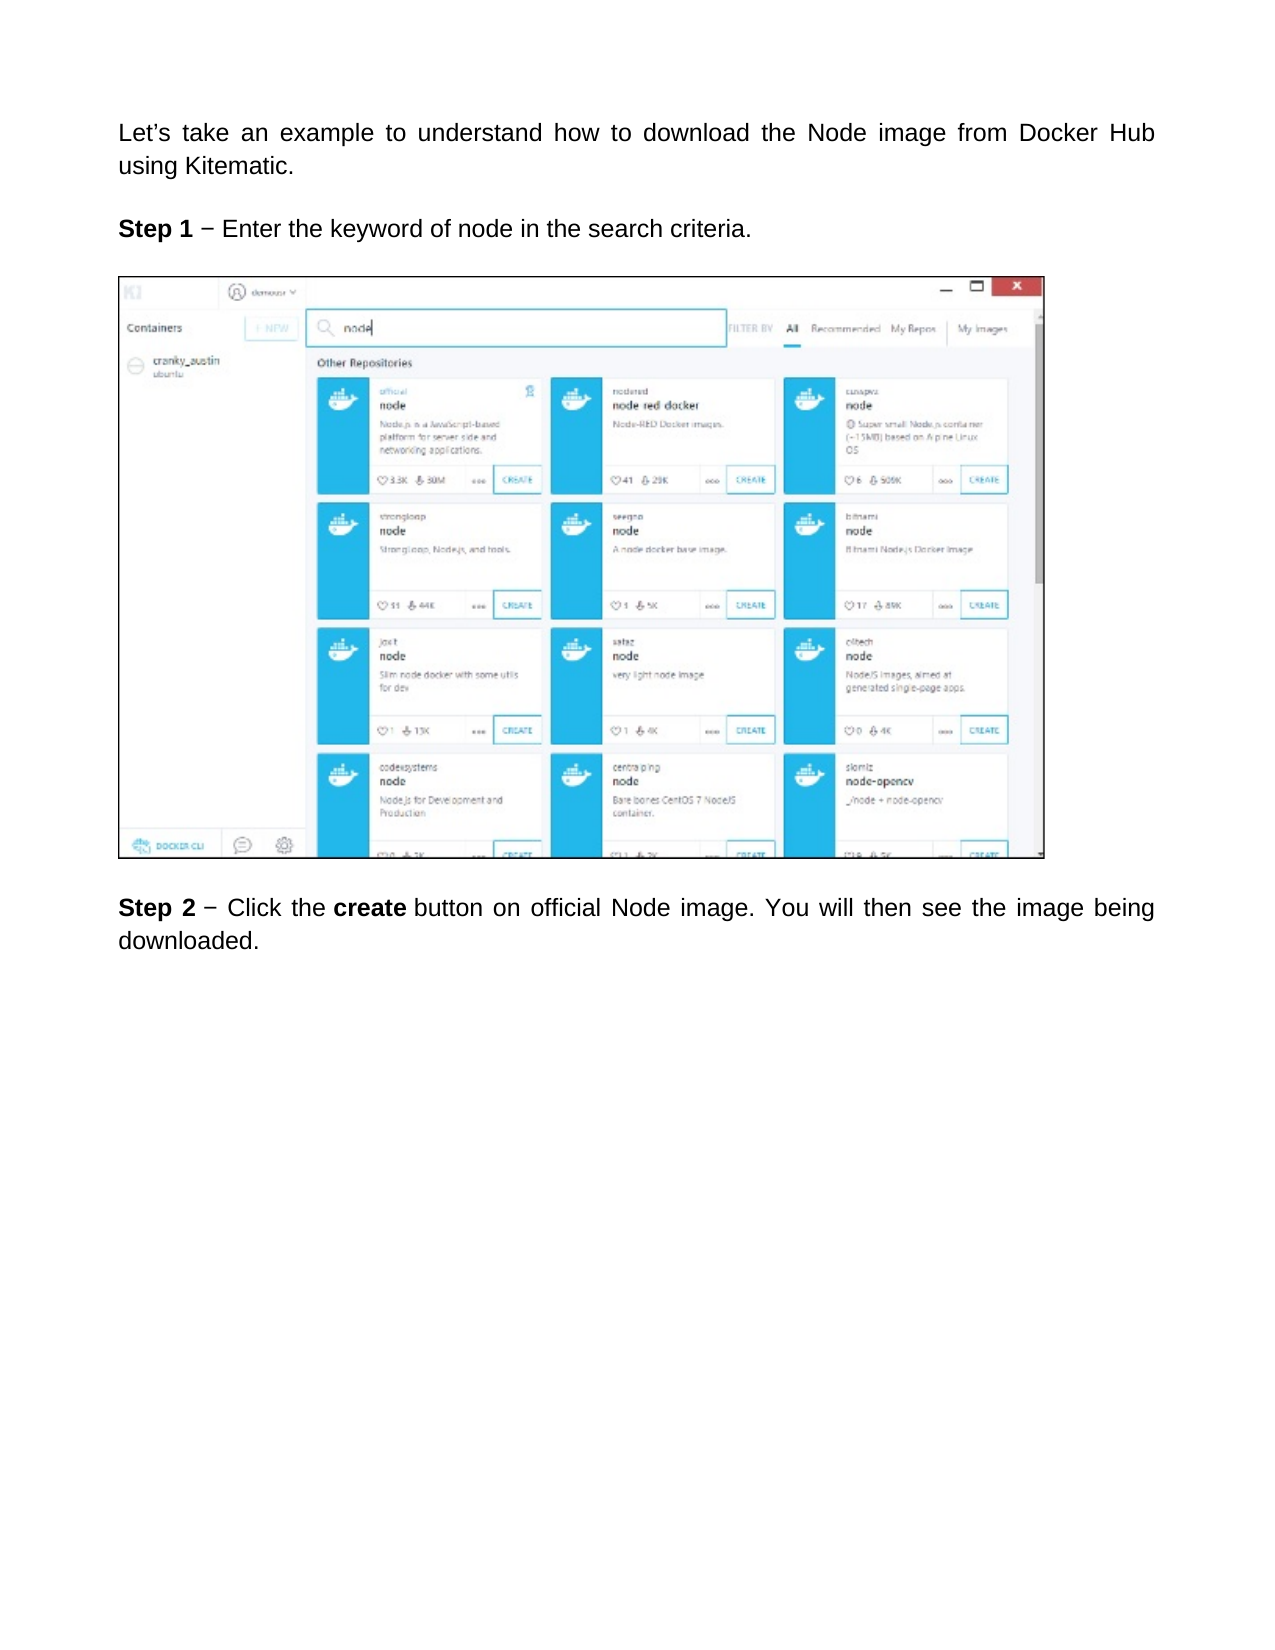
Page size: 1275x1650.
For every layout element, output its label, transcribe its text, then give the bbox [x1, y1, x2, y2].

text Let’s take an example to understand how to download the Node image from Docker Hub using Kitematic. [118, 118, 1157, 180]
text Step 2 − Click the create button on official Node image. You will then see the image being downloaded. [118, 893, 1157, 954]
picture [118, 276, 1045, 859]
text Step 1 − Enter the keyword of node in the search criteria. [118, 214, 1157, 242]
